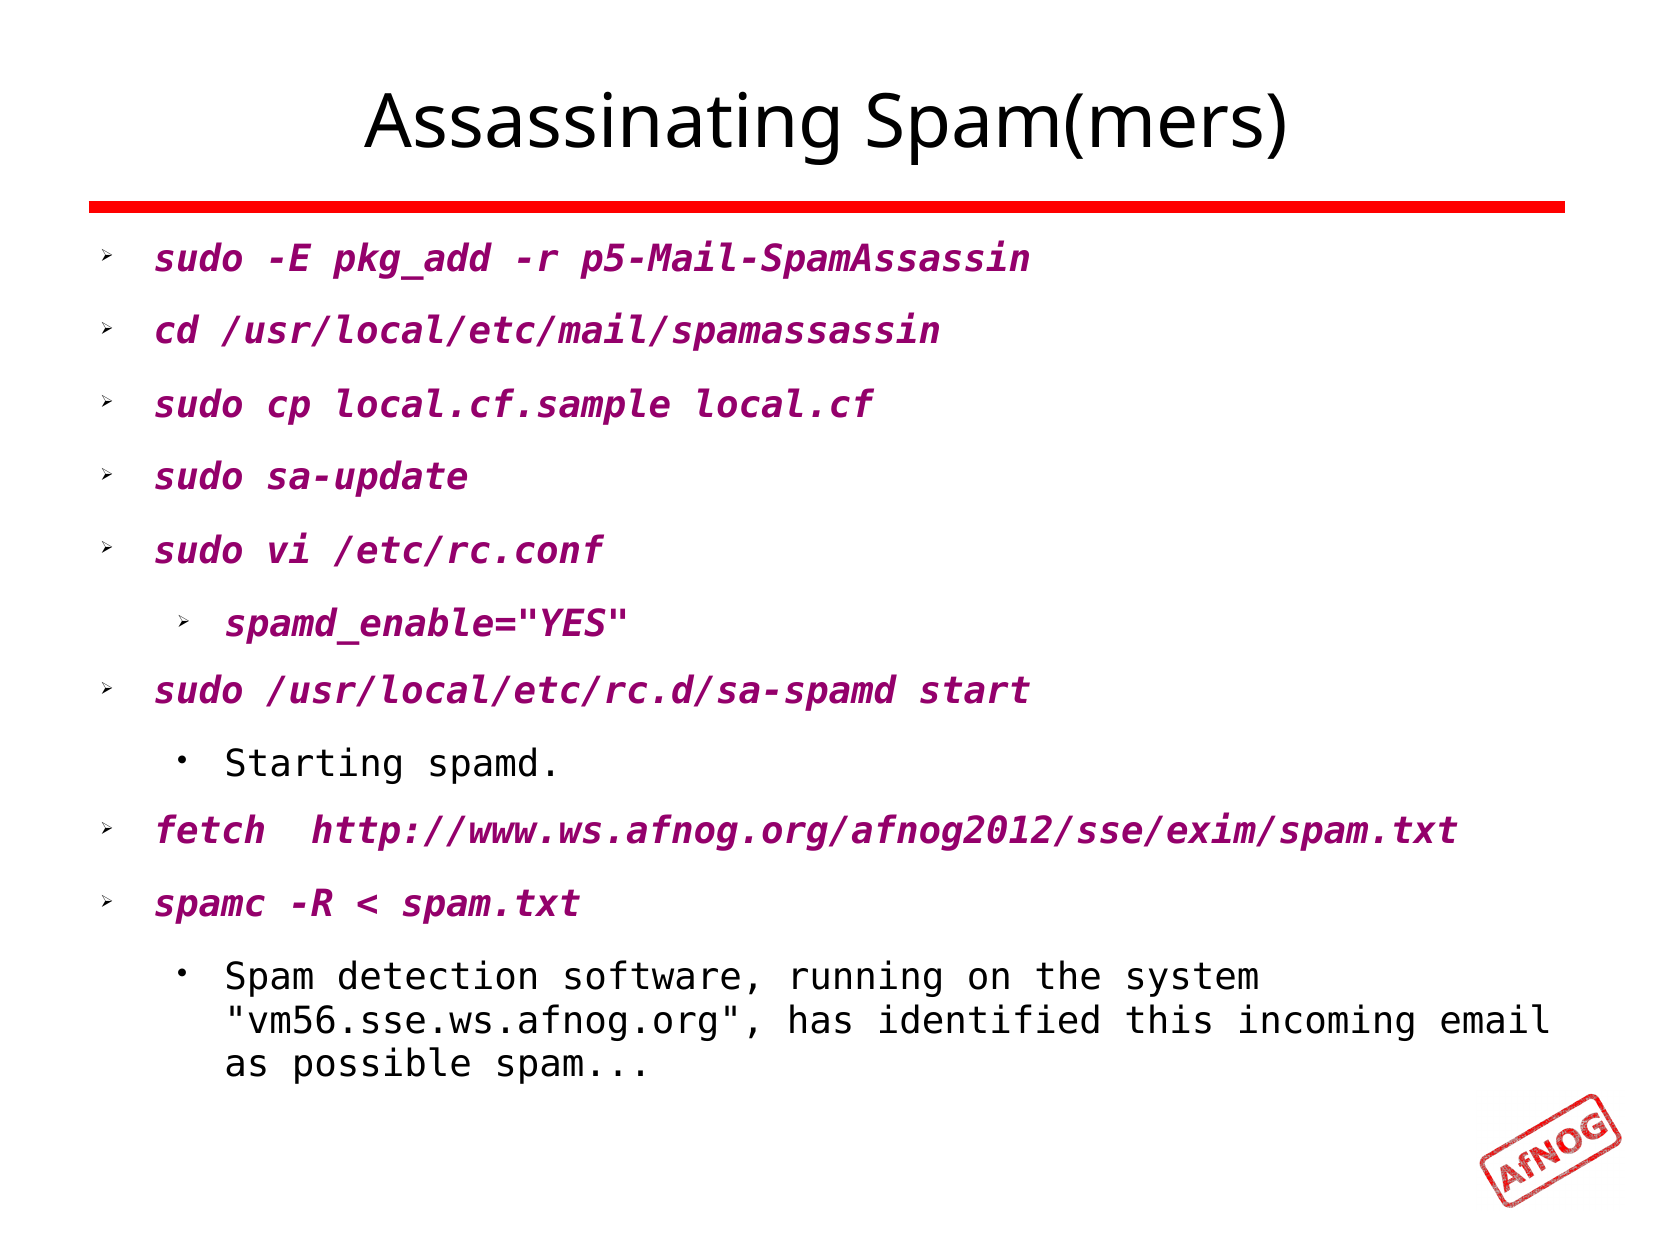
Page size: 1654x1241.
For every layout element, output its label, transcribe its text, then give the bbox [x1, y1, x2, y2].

picture [1476, 1090, 1625, 1211]
list sudo -E pkg_add -r p5-Mail-SpamAssassin cd /usr/local/etc/mail/spamassassin sudo cp local.cf.sample local.cf sudo sa-update sudo vi /etc/rc.conf spamd_enable="YES" sudo /usr/local/etc/rc.d/sa-spamd start Starting spamd. fetch http://www.ws.afnog.org/afnog2012/sse/exim/spam.txt spamc -R < spam.txt Spam detection software, running on the system "vm56.sse.ws.afnog.org", has identified this incoming email as possible spam... [82, 236, 1571, 1123]
title Assassinating Spam(mers) [88, 29, 1565, 207]
